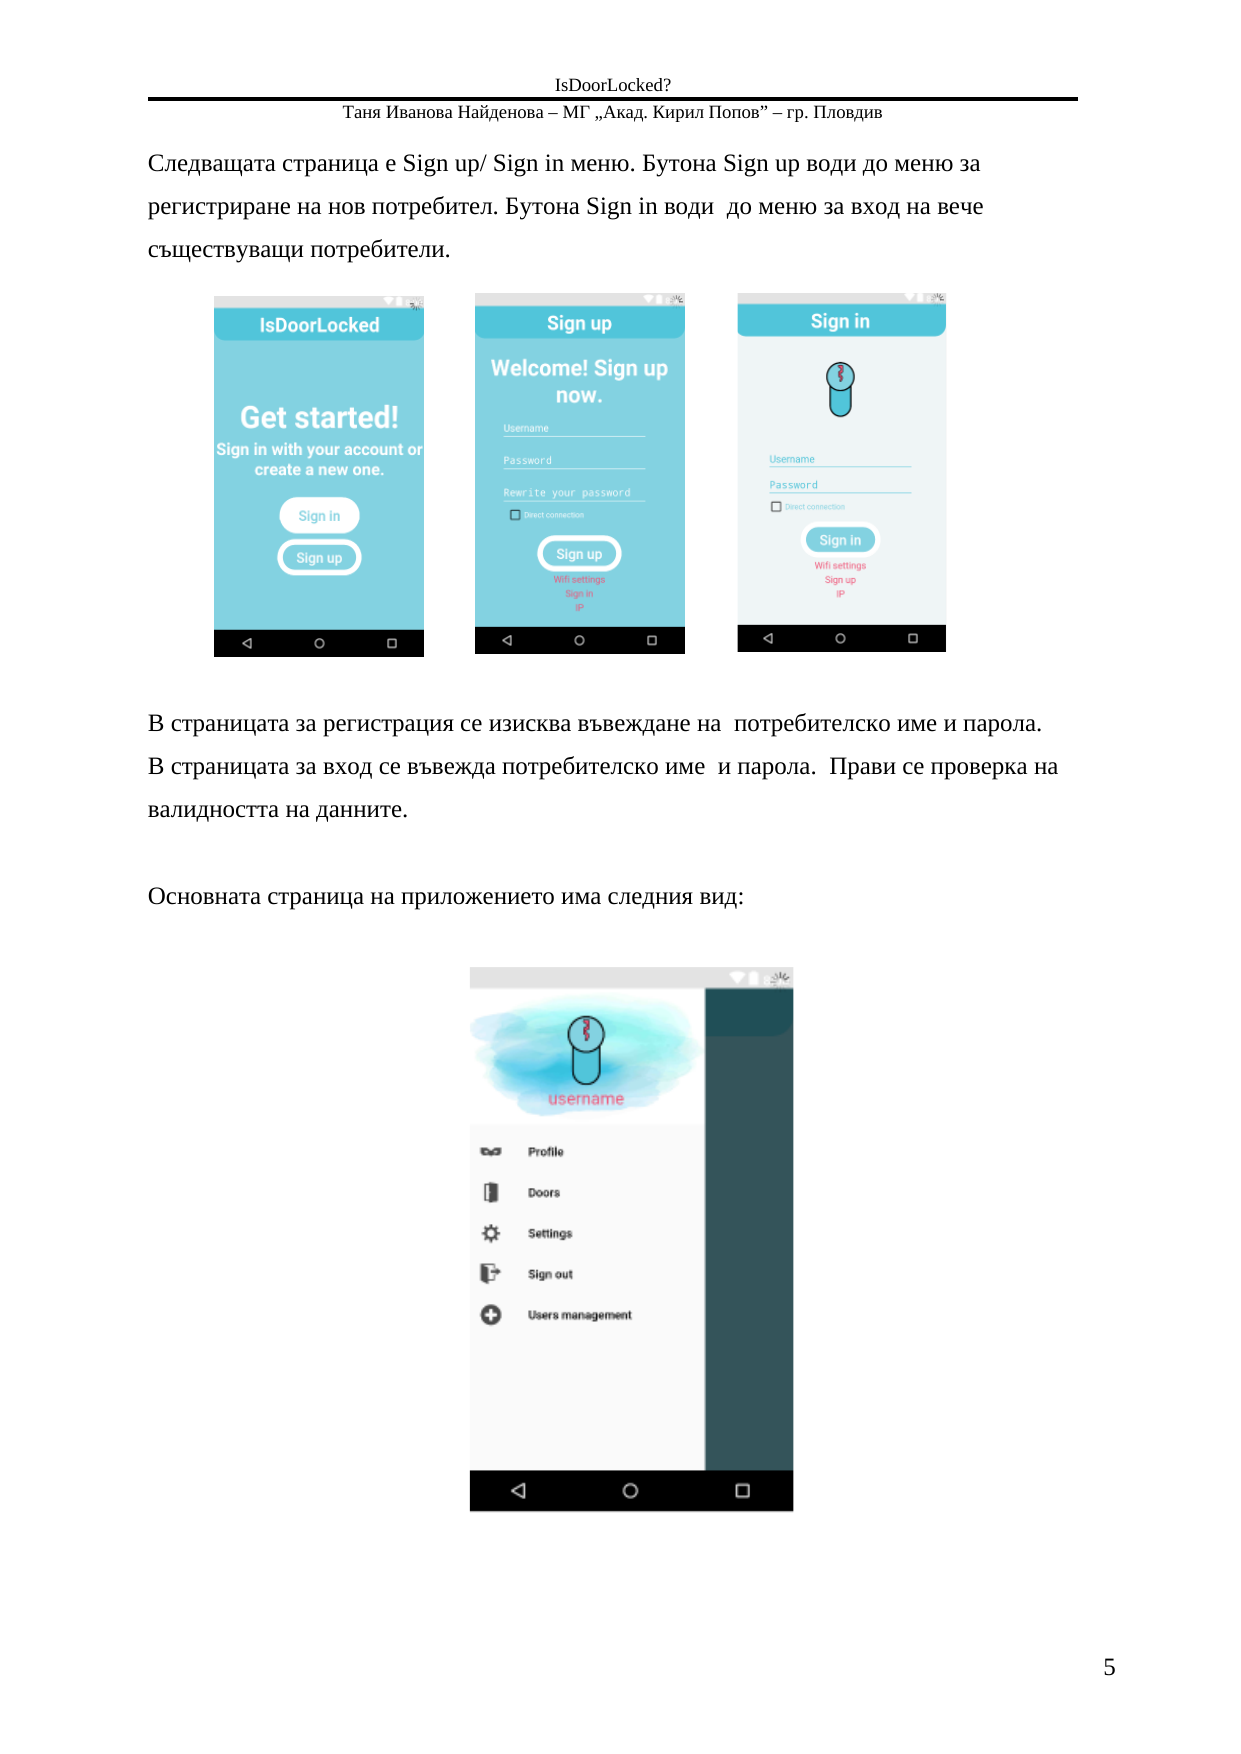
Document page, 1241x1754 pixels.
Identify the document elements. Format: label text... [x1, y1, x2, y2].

text В страницата за регистрация се изисква въвеждане на потребителско име и парола. [148, 708, 1116, 737]
picture [737, 293, 947, 652]
text Следващата страница е Sign up/ Sign in меню. Бутона Sign up води до меню за регистриране на нов потребител. Бутона Sign in води до меню за вход на вече съществуващи потребители. [148, 148, 1116, 263]
picture [475, 293, 685, 654]
text Основната страница на приложението има следния вид: [148, 881, 1116, 909]
picture [214, 296, 424, 657]
text В страницата за вход се въвежда потребителско име и парола. Прави се проверка на валидността на данните. [148, 751, 1116, 823]
picture [469, 967, 794, 1513]
